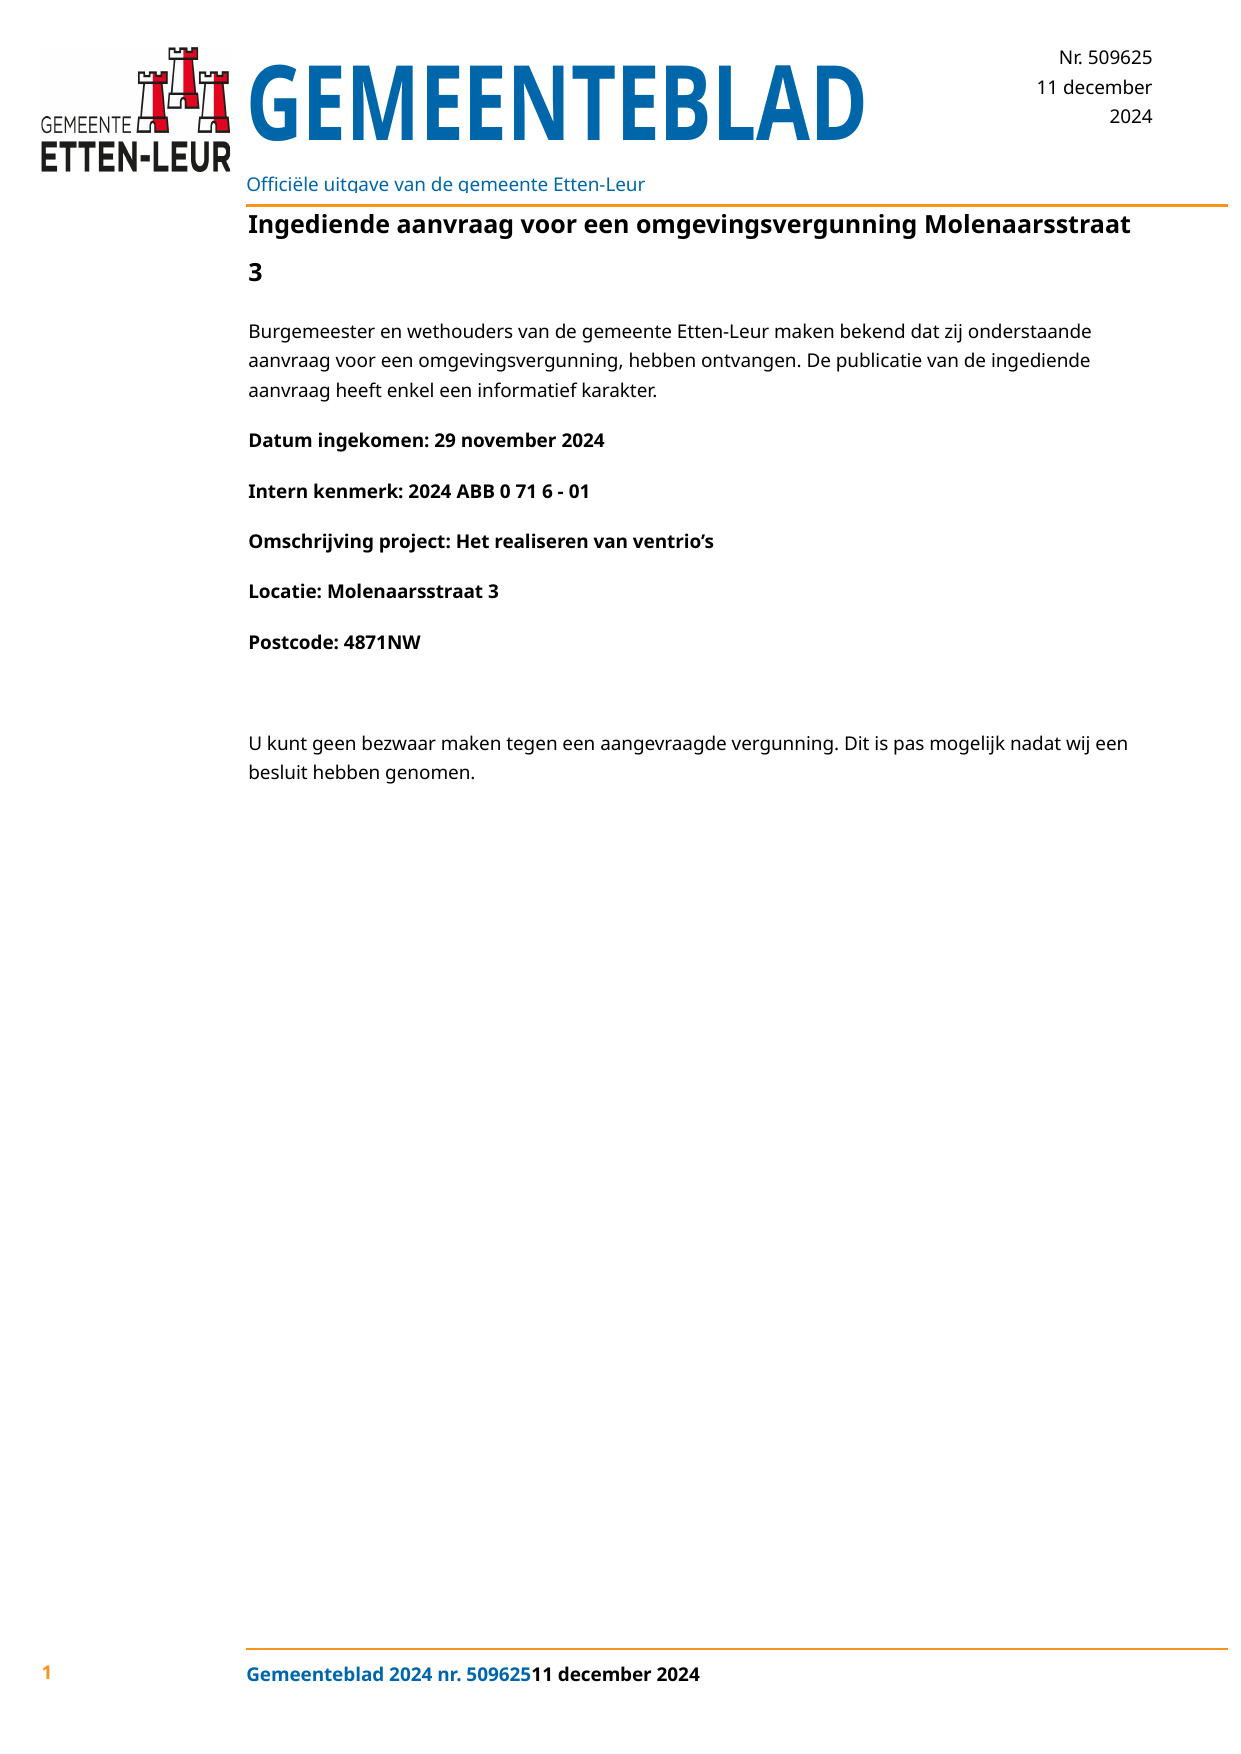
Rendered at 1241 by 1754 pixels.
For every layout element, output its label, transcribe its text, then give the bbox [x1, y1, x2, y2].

text Ingediende aanvraag voor een omgevingsvergunning Molenaarsstraat 3 [248, 207, 1152, 288]
picture [41, 47, 231, 172]
text Omschrijving project: Het realiseren van ventrio’s [248, 528, 1152, 554]
text Intern kenmerk: 2024 ABB 0 71 6 - 01 [248, 478, 1152, 504]
text Datum ingekomen: 29 november 2024 [248, 427, 1152, 453]
text U kunt geen bezwaar maken tegen een aangevraagde vergunning. Dit is pas mogelijk nadat wij een besluit hebben genomen. [248, 730, 1152, 785]
text Burgemeester en wethouders van de gemeente Etten-Leur maken bekend dat zij onderstaande aanvraag voor een omgevingsvergunning, hebben ontvangen. De publicatie van de ingediende aanvraag heeft enkel een informatief karakter. [248, 318, 1152, 403]
text Locatie: Molenaarsstraat 3 [248, 579, 1152, 604]
text Postcode: 4871NW [248, 629, 1152, 655]
